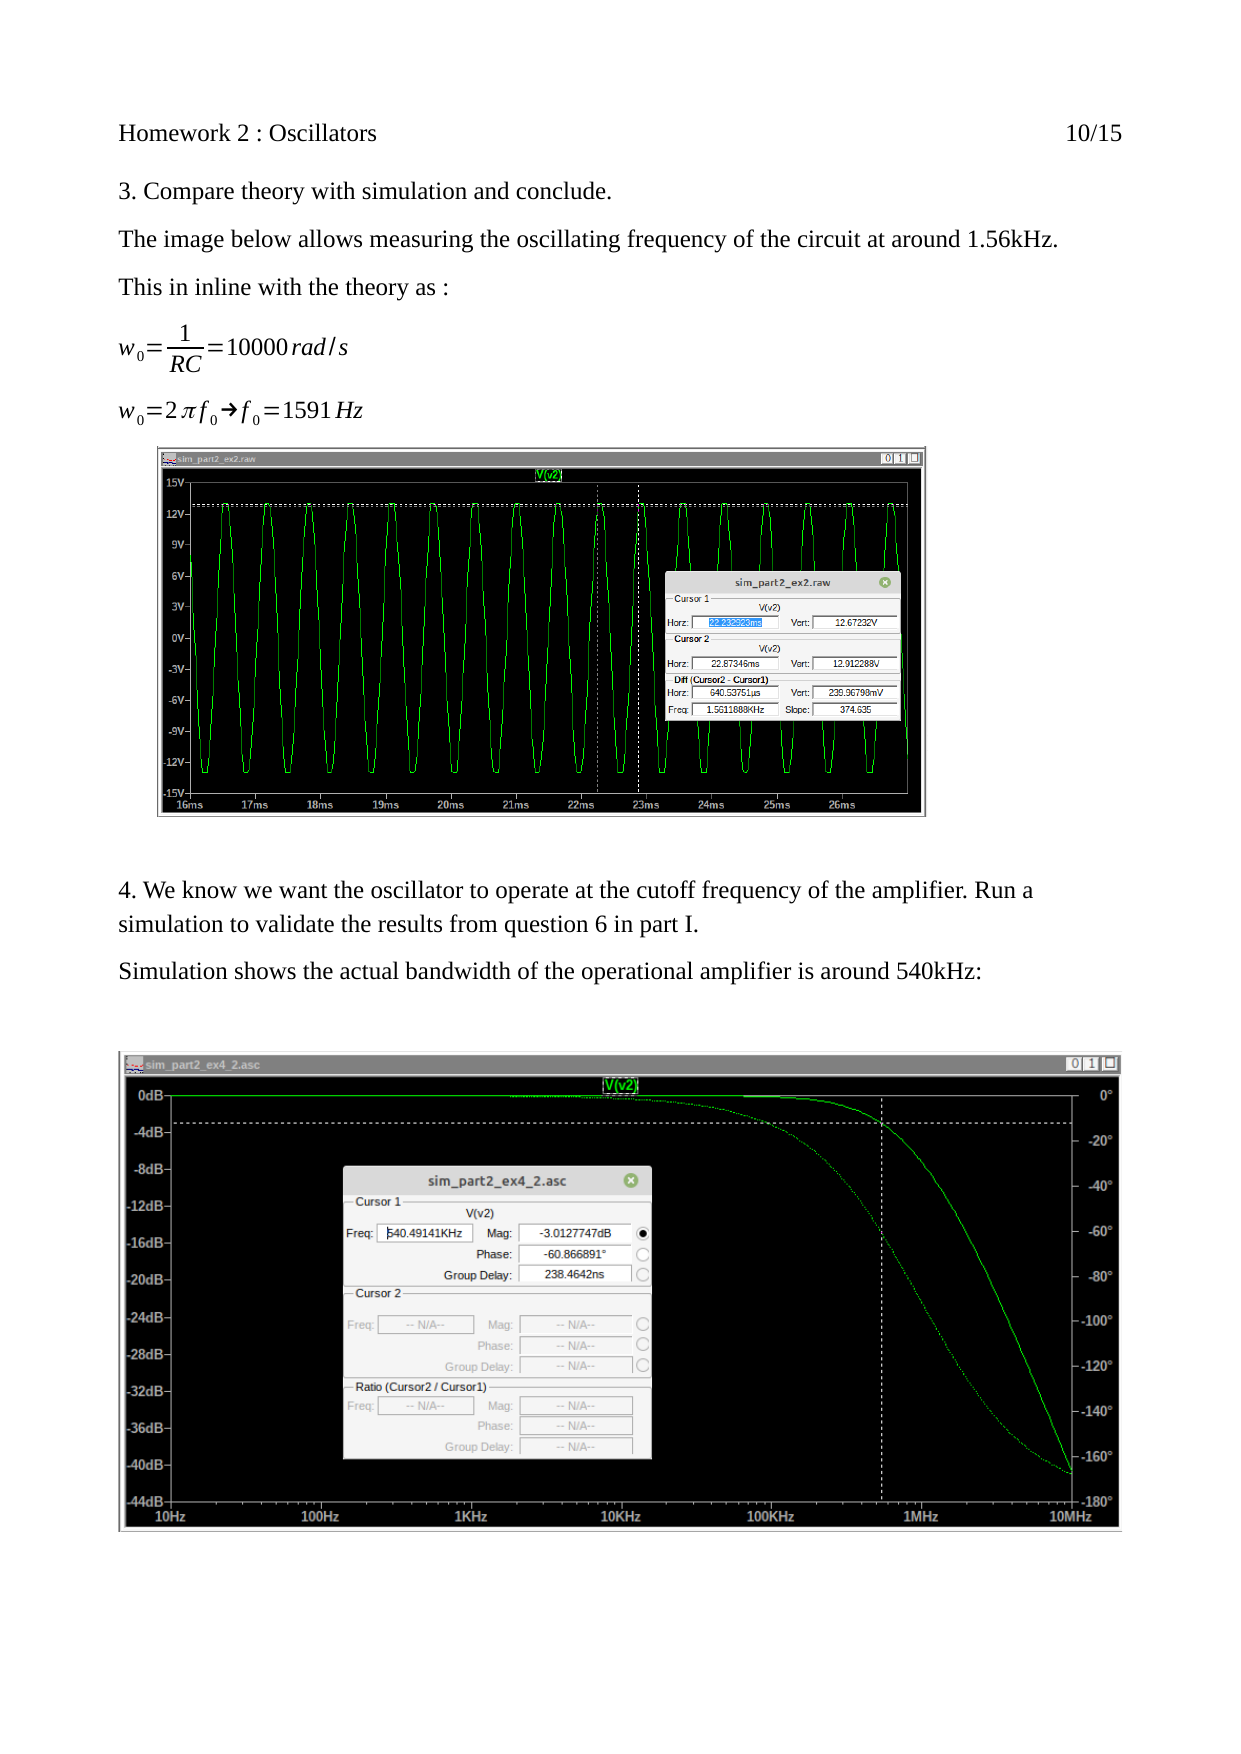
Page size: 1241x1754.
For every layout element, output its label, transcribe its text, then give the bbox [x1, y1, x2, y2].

text Simulation shows the actual bandwidth of the operational amplifier is around 540kHz: [118, 956, 1122, 985]
text 3. Compare theory with simulation and conclude. [118, 176, 1122, 205]
picture [157, 446, 928, 817]
text This in inline with the theory as : [118, 272, 1122, 300]
text The image below allows measuring the oscillating frequency of the circuit at around 1.56kHz. [118, 224, 1122, 253]
text 4. We know we want the oscillator to operate at the cutoff frequency of the amplifier. Run a simulation to validate the results from question 6 in part I. [118, 876, 1122, 937]
picture [118, 1051, 1123, 1532]
